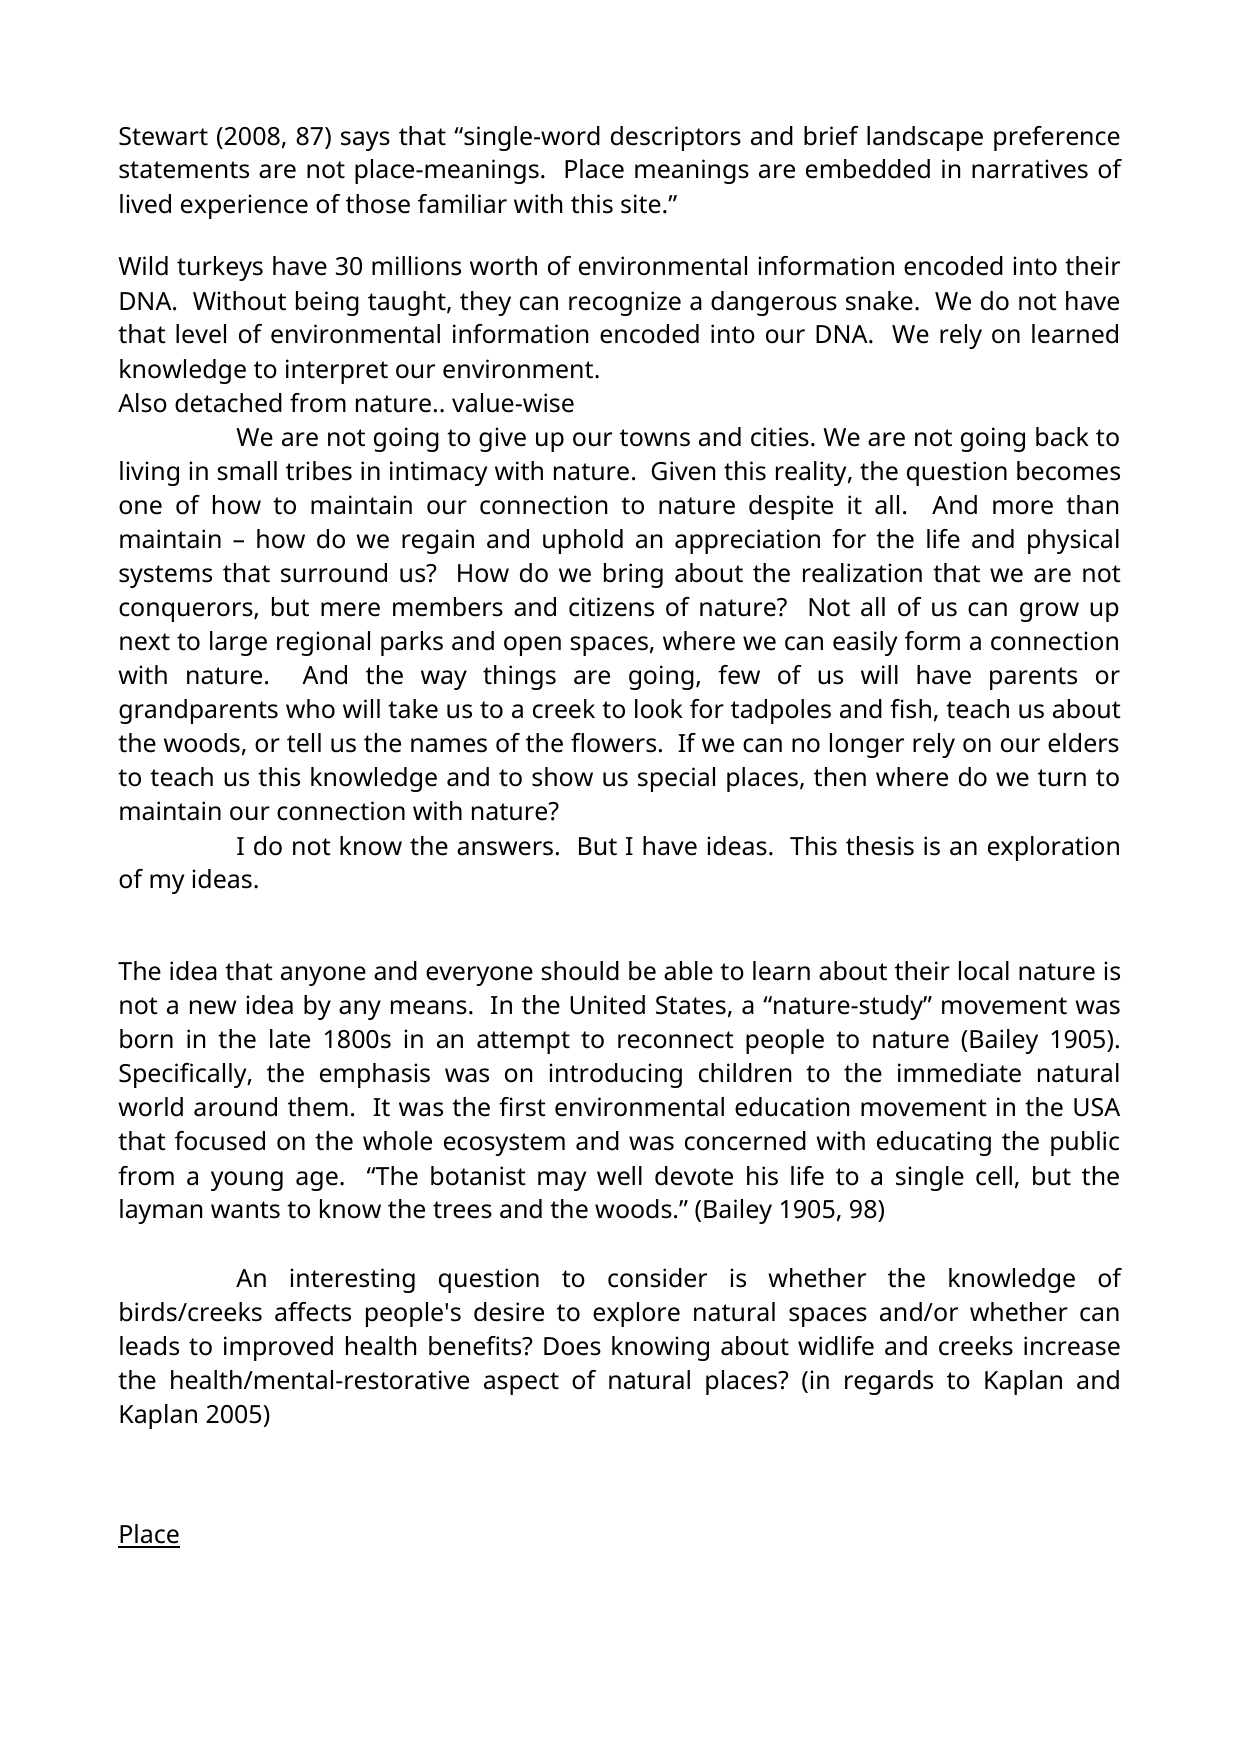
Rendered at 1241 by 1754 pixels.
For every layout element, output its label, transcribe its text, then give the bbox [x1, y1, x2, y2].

text Place [118, 1517, 1122, 1551]
text We are not going to give up our towns and cities. We are not going back to living in small tribes in intimacy with nature. Given this reality, the question becomes one of how to maintain our connection to nature despite it all. And more than maintain – how do we regain and uphold an appreciation for the life and physical systems that surround us? How do we bring about the realization that we are not conquerors, but mere members and citizens of nature? Not all of us can grow up next to large regional parks and open spaces, where we can easily form a connection with nature. And the way things are going, few of us will have parents or grandparents who will take us to a creek to look for tadpoles and fish, teach us about the woods, or tell us the names of the flowers. If we can no longer rely on our elders to teach us this knowledge and to show us special places, then where do we turn to maintain our connection with nature? [118, 419, 1122, 828]
text Also detached from nature.. value-wise [118, 385, 1122, 419]
text The idea that anyone and everyone should be able to learn about their local nature is not a new idea by any means. In the United States, a “nature-study” movement was born in the late 1800s in an attempt to reconnect people to nature (Bailey 1905). Specifically, the emphasis was on introducing children to the immediate natural world around them. It was the first environmental education movement in the USA that focused on the whole ecosystem and was concerned with educating the public from a young age. “The botanist may well devote his life to a single cell, but the layman wants to know the trees and the woods.” (Bailey 1905, 98) [118, 954, 1122, 1226]
text An interesting question to consider is whether the knowledge of birds/creeks affects people's desire to explore natural spaces and/or whether can leads to improved health benefits? Does knowing about widlife and creeks increase the health/mental-restorative aspect of natural places? (in regards to Kaplan and Kaplan 2005) [118, 1260, 1122, 1431]
text Stewart (2008, 87) says that “single-word descriptors and brief landscape preference statements are not place-meanings. Place meanings are embedded in narratives of lived experience of those familiar with this site.” [118, 118, 1122, 220]
text Wild turkeys have 30 millions worth of environmental information encoded into their DNA. Without being taught, they can recognize a dangerous snake. We do not have that level of environmental information encoded into our DNA. We rely on learned knowledge to interpret our environment. [118, 249, 1122, 385]
text I do not know the answers. But I have ideas. This thesis is an exploration of my ideas. [118, 828, 1122, 896]
